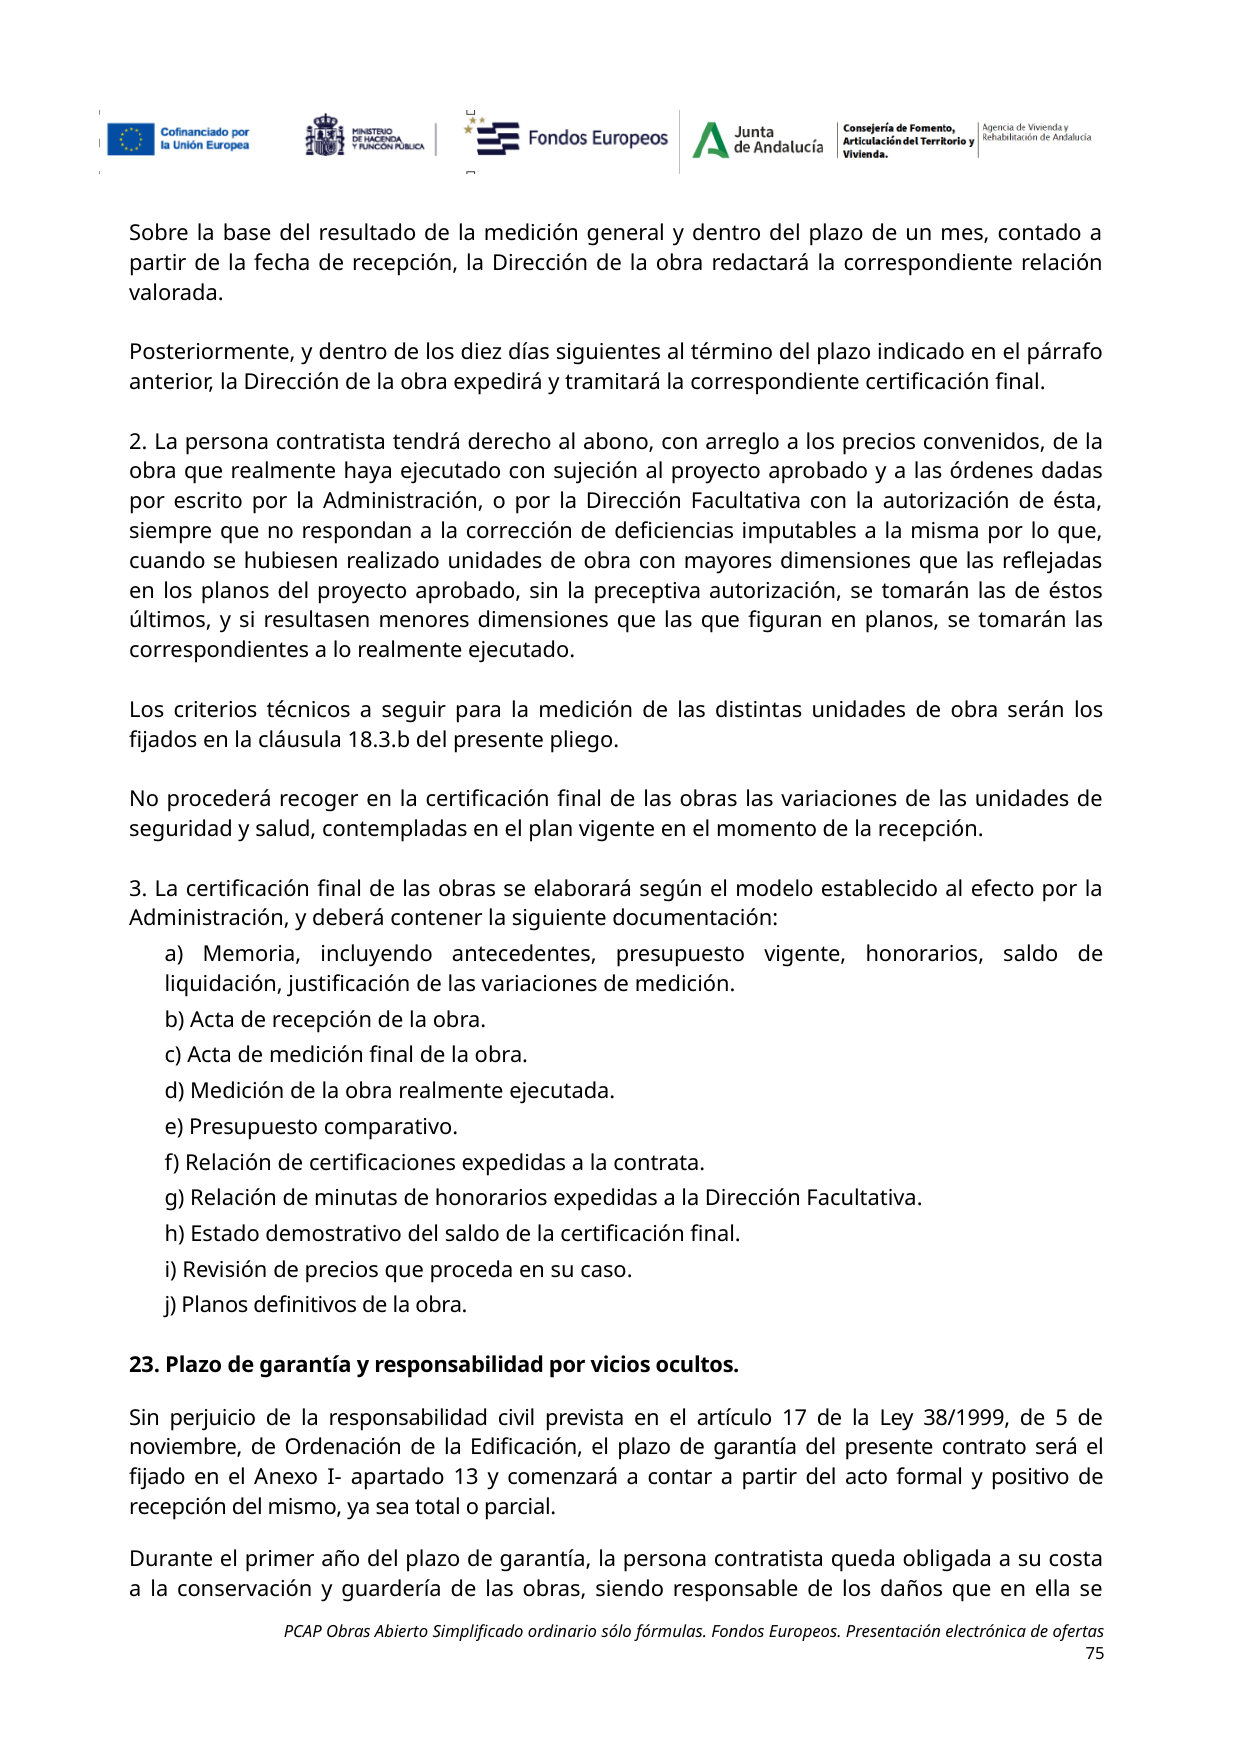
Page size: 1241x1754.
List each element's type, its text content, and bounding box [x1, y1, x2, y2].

text 2. La persona contratista tendrá derecho al abono, con arreglo a los precios convenidos, de la obra que realmente haya ejecutado con sujeción al proyecto aprobado y a las órdenes dadas por escrito por la Administración, o por la Dirección Facultativa con la autorización de ésta, siempre que no respondan a la corrección de deficiencias imputables a la misma por lo que, cuando se hubiesen realizado unidades de obra con mayores dimensiones que las reflejadas en los planos del proyecto aprobado, sin la preceptiva autorización, se tomarán las de éstos últimos, y si resultasen menores dimensiones que las que figuran en planos, se tomarán las correspondientes a lo realmente ejecutado. [129, 426, 1104, 664]
text 3. La certificación final de las obras se elaborará según el modelo establecido al efecto por la Administración, y deberá contener la siguiente documentación: [129, 873, 1104, 932]
text Posteriormente, y dentro de los diez días siguientes al término del plazo indicado en el párrafo anterior, la Dirección de la obra expedirá y tramitará la correspondiente certificación final. [129, 336, 1104, 396]
text Sin perjuicio de la responsabilidad civil prevista en el artículo 17 de la Ley 38/1999, de 5 de noviembre, de Ordenación de la Edificación, el plazo de garantía del presente contrato será el fijado en el Anexo I- apartado 13 y comenzará a contar a partir del acto formal y positivo de recepción del mismo, ya sea total o parcial. [129, 1402, 1104, 1521]
text j) Planos definitivos de la obra. [164, 1289, 1104, 1319]
picture [99, 107, 1104, 174]
text b) Acta de recepción de la obra. [164, 1004, 1104, 1033]
text No procederá recoger en la certificación final de las obras las variaciones de las unidades de seguridad y salud, contempladas en el plan vigente en el momento de la recepción. [129, 783, 1104, 843]
text h) Estado demostrativo del saldo de la certificación final. [164, 1218, 1104, 1248]
text c) Acta de medición final de la obra. [164, 1039, 1104, 1069]
text a) Memoria, incluyendo antecedentes, presupuesto vigente, honorarios, saldo de liquidación, justificación de las variaciones de medición. [164, 938, 1104, 998]
text f) Relación de certificaciones expedidas a la contrata. [164, 1147, 1104, 1176]
text d) Medición de la obra realmente ejecutada. [164, 1075, 1104, 1105]
text 23. Plazo de garantía y responsabilidad por vicios ocultos. [129, 1349, 1104, 1379]
text g) Relación de minutas de honorarios expedidas a la Dirección Facultativa. [164, 1182, 1104, 1212]
text e) Presupuesto comparativo. [164, 1111, 1104, 1141]
text Los criterios técnicos a seguir para la medición de las distintas unidades de obra serán los fijados en la cláusula 18.3.b del presente pliego. [129, 694, 1104, 753]
text i) Revisión de precios que proceda en su caso. [164, 1254, 1104, 1283]
text Sobre la base del resultado de la medición general y dentro del plazo de un mes, contado a partir de la fecha de recepción, la Dirección de la obra redactará la correspondiente relación valorada. [129, 217, 1104, 307]
text Durante el primer año del plazo de garantía, la persona contratista queda obligada a su costa a la conservación y guardería de las obras, siendo responsable de los daños que en ella se [129, 1543, 1104, 1603]
